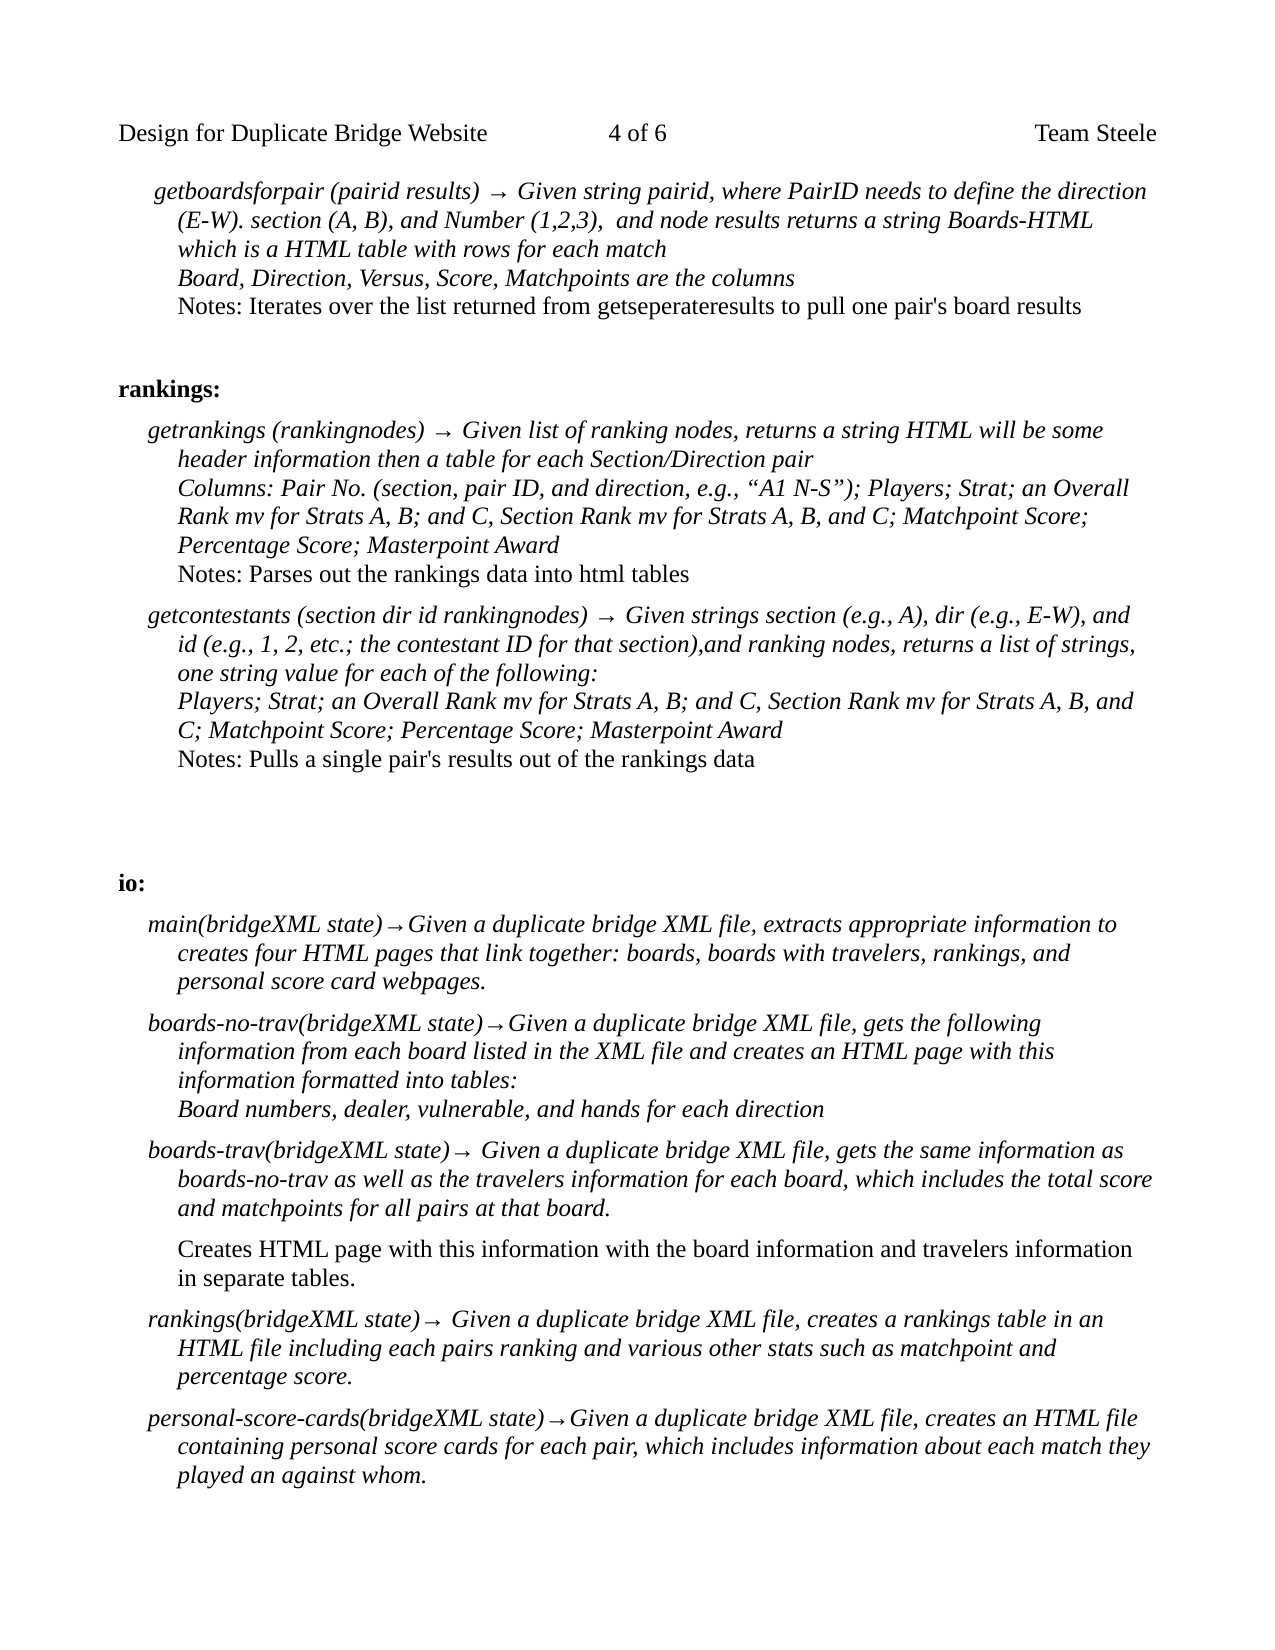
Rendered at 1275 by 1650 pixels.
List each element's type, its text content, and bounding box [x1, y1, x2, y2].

text io: [118, 868, 1157, 896]
text getrankings (rankingnodes) → Given list of ranking nodes, returns a string HTML will be some header information then a table for each Section/Direction pair Columns: Pair No. (section, pair ID, and direction, e.g., “A1 N-S”); Players; Strat; an Overall Rank mv for Strats A, B; and C, Section Rank mv for Strats A, B, and C; Matchpoint Score; Percentage Score; Masterpoint Award Notes: Parses out the rankings data into html tables [148, 415, 1157, 588]
text boards-trav(bridgeXML state)→ Given a duplicate bridge XML file, gets the same information as boards-no-trav as well as the travelers information for each board, which includes the total score and matchpoints for all pairs at that board. [148, 1135, 1157, 1221]
text getboardsforpair (pairid results) → Given string pairid, where PairID needs to define the direction (E-W). section (A, B), and Number (1,2,3), and node results returns a string Boards-HTML which is a HTML table with rows for each match Board, Direction, Versus, Score, Matchpoints are the columns Notes: Iterates over the list returned from getseperateresults to pull one pair's board results [148, 176, 1157, 320]
text rankings: [118, 374, 1157, 403]
text boards-no-trav(bridgeXML state)→Given a duplicate bridge XML file, gets the following information from each board listed in the XML file and creates an HTML page with this information formatted into tables: Board numbers, dealer, vulnerable, and hands for each direction [148, 1008, 1157, 1123]
text getcontestants (section dir id rankingnodes) → Given strings section (e.g., A), dir (e.g., E-W), and id (e.g., 1, 2, etc.; the contestant ID for that section),and ranking nodes, returns a list of strings, one string value for each of the following: Players; Strat; an Overall Rank mv for Strats A, B; and C, Section Rank mv for Strats A, B, and C; Matchpoint Score; Percentage Score; Masterpoint Award Notes: Pulls a single pair's results out of the rankings data [148, 600, 1157, 773]
text Creates HTML page with this information with the board information and travelers information in separate tables. [148, 1234, 1157, 1291]
text main(bridgeXML state)→Given a duplicate bridge XML file, extracts appropriate information to creates four HTML pages that link together: boards, boards with travelers, rankings, and personal score card webpages. [148, 909, 1157, 995]
text rankings(bridgeXML state)→ Given a duplicate bridge XML file, creates a rankings table in an HTML file including each pairs ranking and various other stats such as matchpoint and percentage score. [148, 1304, 1157, 1390]
text personal-score-cards(bridgeXML state)→Given a duplicate bridge XML file, creates an HTML file containing personal score cards for each pair, which includes information about each match they played an against whom. [148, 1403, 1157, 1489]
